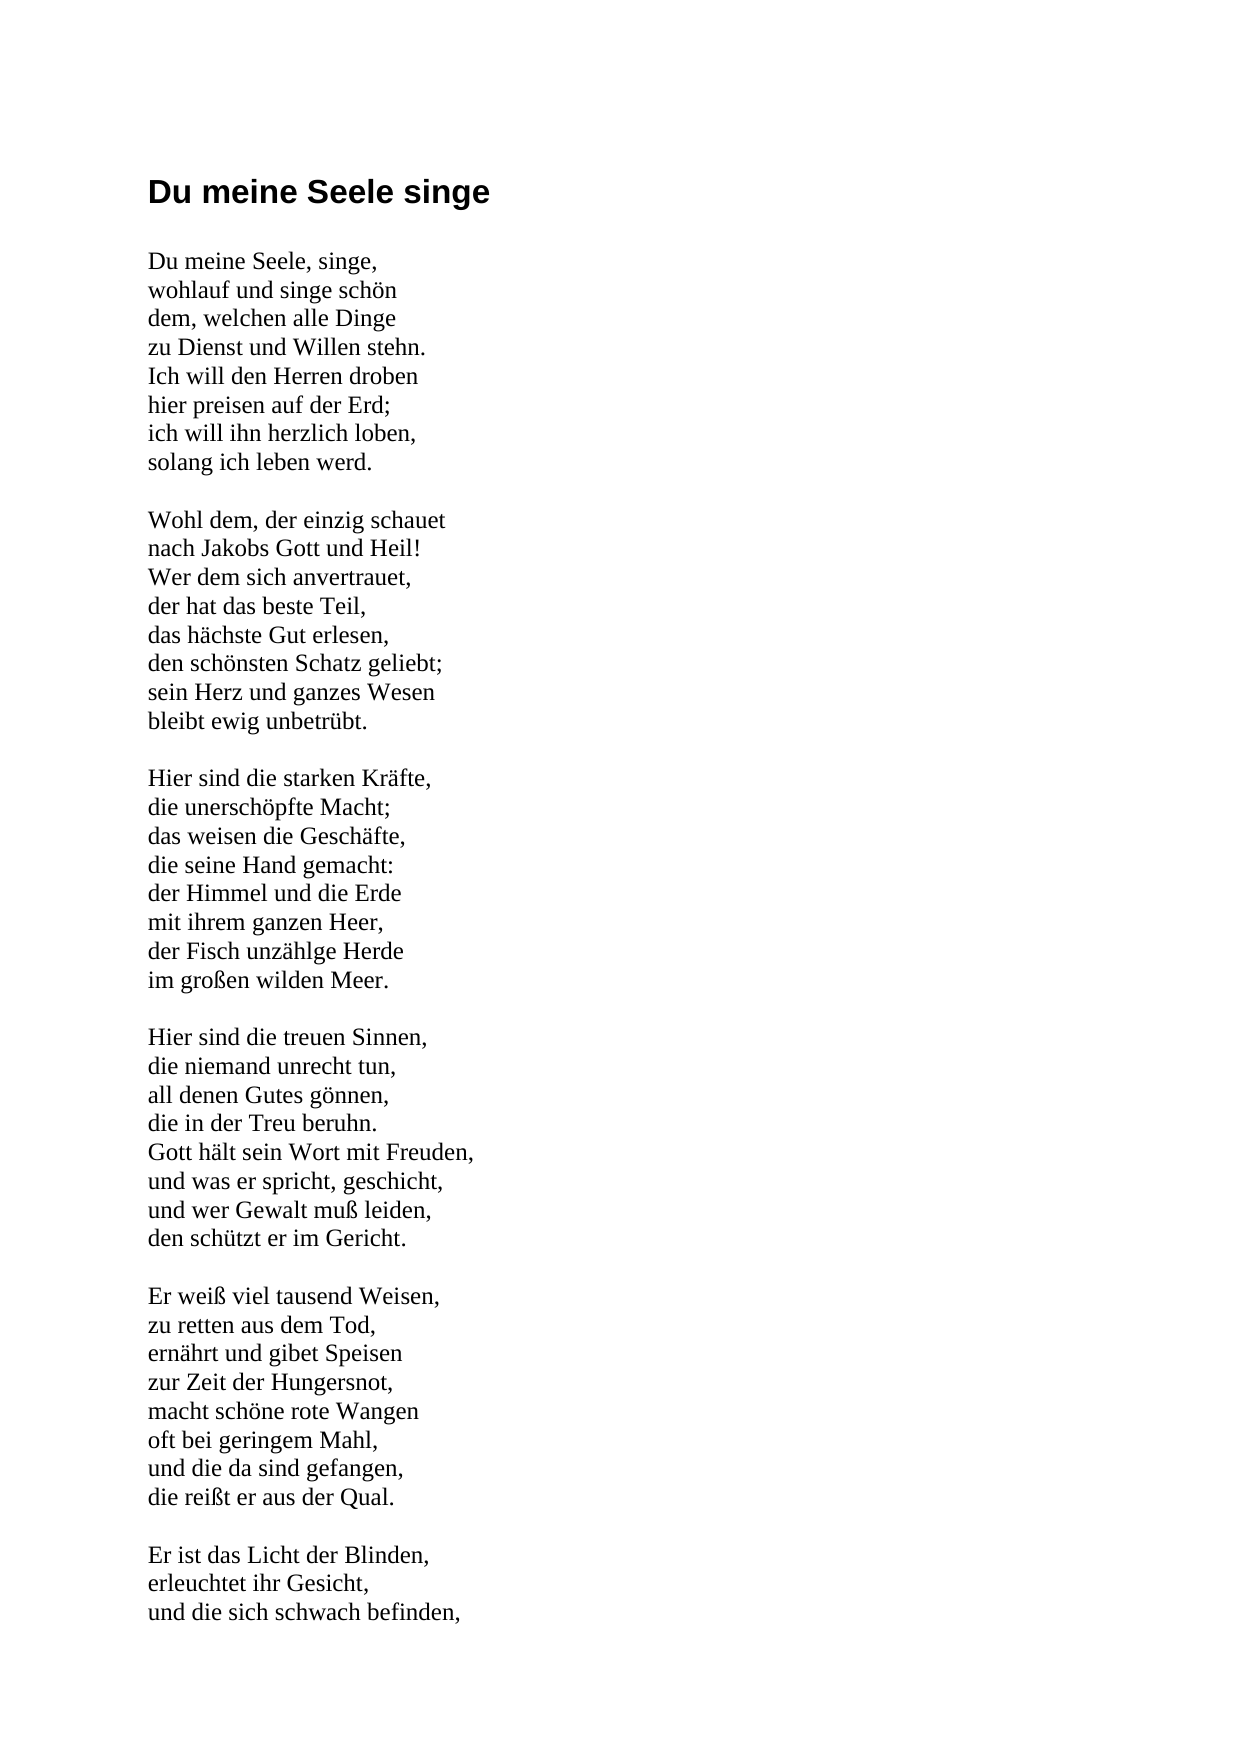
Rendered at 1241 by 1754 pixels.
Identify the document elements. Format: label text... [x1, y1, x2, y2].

text Er ist das Licht der Blinden, [148, 1540, 1093, 1568]
text nach Jakobs Gott und Heil! [148, 533, 1093, 562]
subtitle Du meine Seele singe [148, 173, 1093, 211]
text wohlauf und singe schön [148, 275, 1093, 303]
text Wer dem sich anvertrauet, [148, 562, 1093, 591]
text erleuchtet ihr Gesicht, [148, 1568, 1093, 1597]
text bleibt ewig unbetrübt. [148, 706, 1093, 735]
text Hier sind die treuen Sinnen, [148, 1022, 1093, 1051]
text und die sich schwach befinden, [148, 1597, 1093, 1626]
text dem, welchen alle Dinge [148, 303, 1093, 332]
text das hächste Gut erlesen, [148, 620, 1093, 648]
text die in der Treu beruhn. [148, 1108, 1093, 1137]
text ernährt und gibet Speisen [148, 1338, 1093, 1367]
text mit ihrem ganzen Heer, [148, 907, 1093, 936]
text Ich will den Herren droben [148, 361, 1093, 390]
text die niemand unrecht tun, [148, 1051, 1093, 1080]
text der Fisch unzählge Herde [148, 936, 1093, 965]
text macht schöne rote Wangen [148, 1396, 1093, 1425]
text und was er spricht, geschicht, [148, 1166, 1093, 1195]
text zur Zeit der Hungersnot, [148, 1367, 1093, 1396]
text zu Dienst und Willen stehn. [148, 332, 1093, 361]
text Gott hält sein Wort mit Freuden, [148, 1137, 1093, 1166]
text den schönsten Schatz geliebt; [148, 648, 1093, 677]
text Hier sind die starken Kräfte, [148, 763, 1093, 792]
text sein Herz und ganzes Wesen [148, 677, 1093, 706]
text die unerschöpfte Macht; [148, 792, 1093, 821]
text solang ich leben werd. [148, 447, 1093, 476]
text all denen Gutes gönnen, [148, 1080, 1093, 1108]
text hier preisen auf der Erd; [148, 390, 1093, 418]
text und die da sind gefangen, [148, 1453, 1093, 1482]
text die reißt er aus der Qual. [148, 1482, 1093, 1511]
text das weisen die Geschäfte, [148, 821, 1093, 850]
text ich will ihn herzlich loben, [148, 418, 1093, 447]
text den schützt er im Gericht. [148, 1223, 1093, 1252]
text Wohl dem, der einzig schauet [148, 505, 1093, 533]
text der hat das beste Teil, [148, 591, 1093, 620]
text zu retten aus dem Tod, [148, 1310, 1093, 1338]
text Du meine Seele, singe, [148, 246, 1093, 275]
text und wer Gewalt muß leiden, [148, 1195, 1093, 1223]
text oft bei geringem Mahl, [148, 1425, 1093, 1453]
text im großen wilden Meer. [148, 965, 1093, 993]
text die seine Hand gemacht: [148, 850, 1093, 878]
text Er weiß viel tausend Weisen, [148, 1281, 1093, 1310]
text der Himmel und die Erde [148, 878, 1093, 907]
